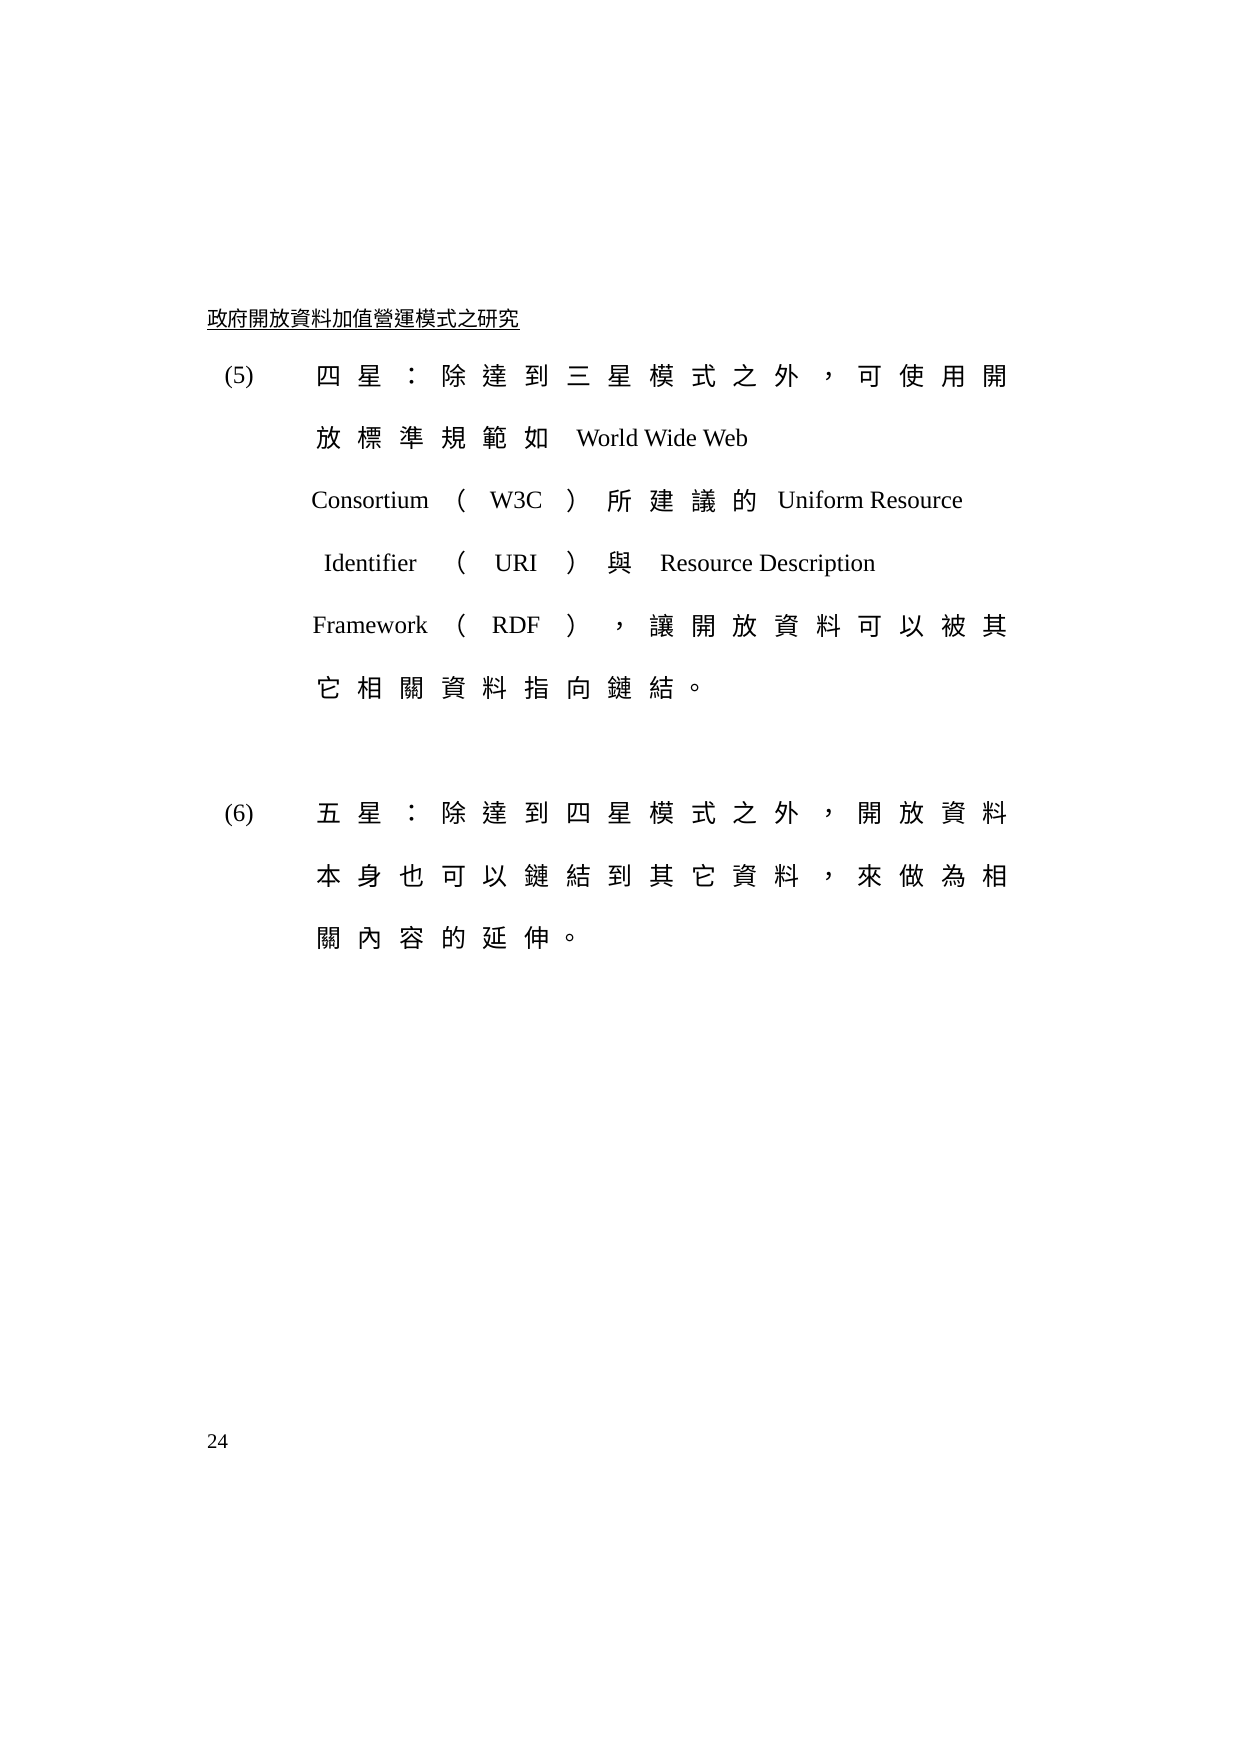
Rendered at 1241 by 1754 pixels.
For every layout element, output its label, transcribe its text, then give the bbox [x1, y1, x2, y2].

list 四星：除達到三星模式之外，可使用開放標準規範如World Wide Web Consortium（W3C）所建議的Uniform Resource Identifier（URI）與Resource Description Framework（RDF），讓開放資料可以被其它相關資料指向鏈結。 [224, 333, 1016, 708]
list 五星：除達到四星模式之外，開放資料本身也可以鏈結到其它資料，來做為相關內容的延伸。 [224, 770, 1016, 958]
